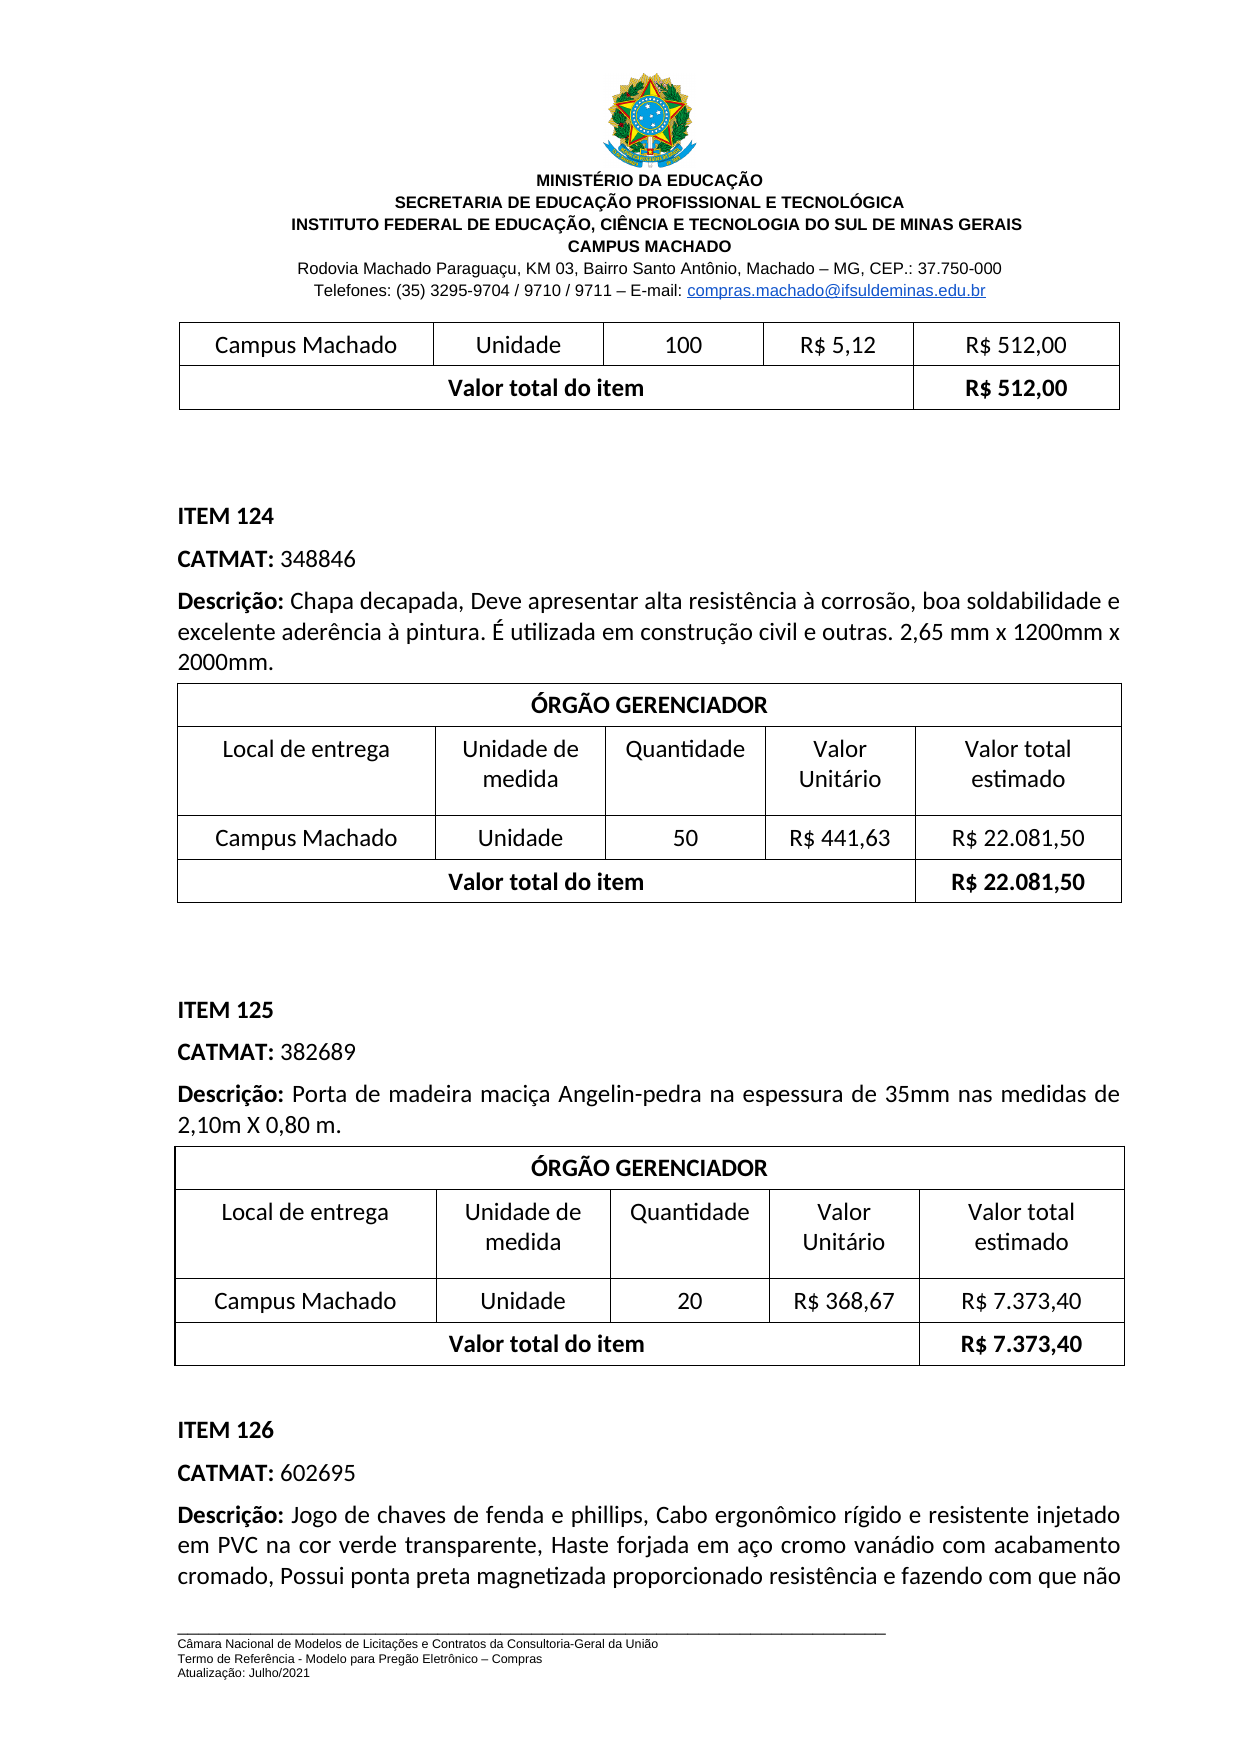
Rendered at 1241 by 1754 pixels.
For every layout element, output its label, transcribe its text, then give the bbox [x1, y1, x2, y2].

table_header ÓRGÃO GERENCIADOR [176, 1147, 1124, 1189]
table_cell Campus Machado [178, 816, 435, 859]
table_cell Unidade [434, 323, 603, 365]
table_cell 20 [611, 1279, 769, 1322]
picture [603, 73, 697, 168]
text Descrição: Porta de madeira maciça Angelin-pedra na espessura de 35mm nas medidas de 2,10m X 0,80 m. [177, 1079, 1122, 1140]
table_cell Campus Machado [180, 323, 433, 365]
table_cell Campus Machado [176, 1279, 436, 1322]
table_cell Quantidade [606, 727, 765, 815]
table_cell R$ 5,12 [764, 323, 913, 365]
text CATMAT: 382689 [177, 1036, 1122, 1067]
text ITEM 125 [177, 994, 1122, 1024]
text CATMAT: 602695 [177, 1457, 1122, 1487]
table_cell Valor Unitário [770, 1190, 919, 1278]
table_cell Valor total estimado [920, 1190, 1124, 1278]
picture [669, 149, 680, 155]
table_cell Unidade [436, 816, 605, 859]
table_cell Unidade de medida [437, 1190, 610, 1278]
table_cell R$ 7.373,40 [920, 1323, 1124, 1365]
table_cell Unidade de medida [436, 727, 605, 815]
table_cell 50 [606, 816, 765, 859]
table_cell 100 [604, 323, 763, 365]
table_cell R$ 512,00 [914, 366, 1119, 409]
text ITEM 126 [177, 1414, 1122, 1445]
table_cell Quantidade [611, 1190, 769, 1278]
table_cell Valor total do item [180, 366, 913, 409]
table_header ÓRGÃO GERENCIADOR [178, 684, 1121, 726]
table_cell R$ 441,63 [766, 816, 915, 859]
table_cell Local de entrega [178, 727, 435, 815]
table_cell Unidade [437, 1279, 610, 1322]
text Descrição: Jogo de chaves de fenda e phillips, Cabo ergonômico rígido e resistente injetado em PVC na cor verde transparente, Haste forjada em aço cromo vanádio com acabamento cromado, Possui ponta preta magnetizada proporcionado resistência e fazendo com que não [177, 1499, 1122, 1591]
table_cell Valor Unitário [766, 727, 915, 815]
table_cell R$ 512,00 [914, 323, 1119, 365]
picture [643, 163, 658, 168]
table_cell Local de entrega [176, 1190, 436, 1278]
table_cell R$ 22.081,50 [916, 860, 1121, 902]
text CATMAT: 348846 [177, 543, 1122, 573]
table_cell Valor total do item [176, 1323, 919, 1365]
table_cell R$ 7.373,40 [920, 1279, 1124, 1322]
table_cell Valor total estimado [916, 727, 1121, 815]
text ITEM 124 [177, 500, 1122, 531]
table_cell R$ 368,67 [770, 1279, 919, 1322]
table_cell Valor total do item [178, 860, 915, 902]
text Descrição: Chapa decapada, Deve apresentar alta resistência à corrosão, boa soldabilidade e excelente aderência à pintura. É utilizada em construção civil e outras. 2,65 mm x 1200mm x 2000mm. [177, 585, 1122, 677]
table_cell R$ 22.081,50 [916, 816, 1121, 859]
